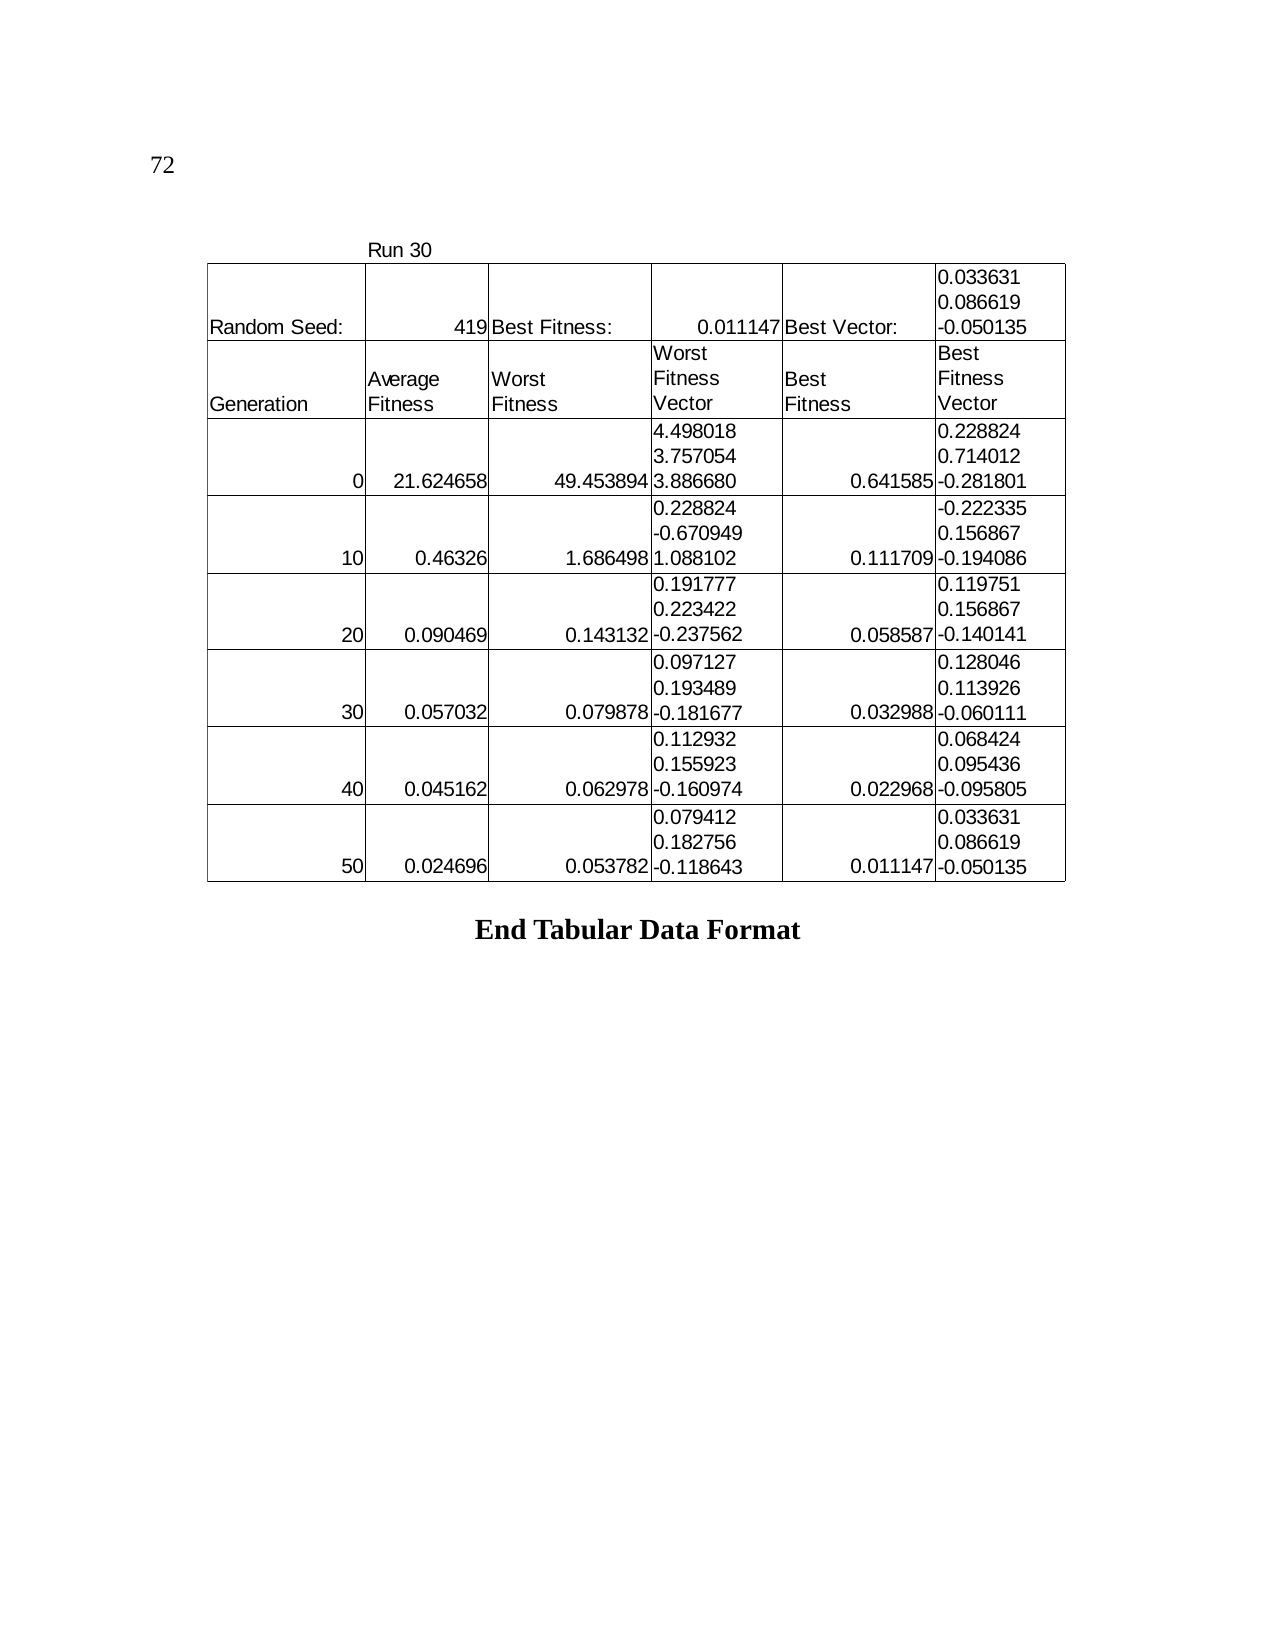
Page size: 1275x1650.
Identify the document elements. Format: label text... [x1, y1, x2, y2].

text End Tabular Data Format [150, 912, 1125, 945]
